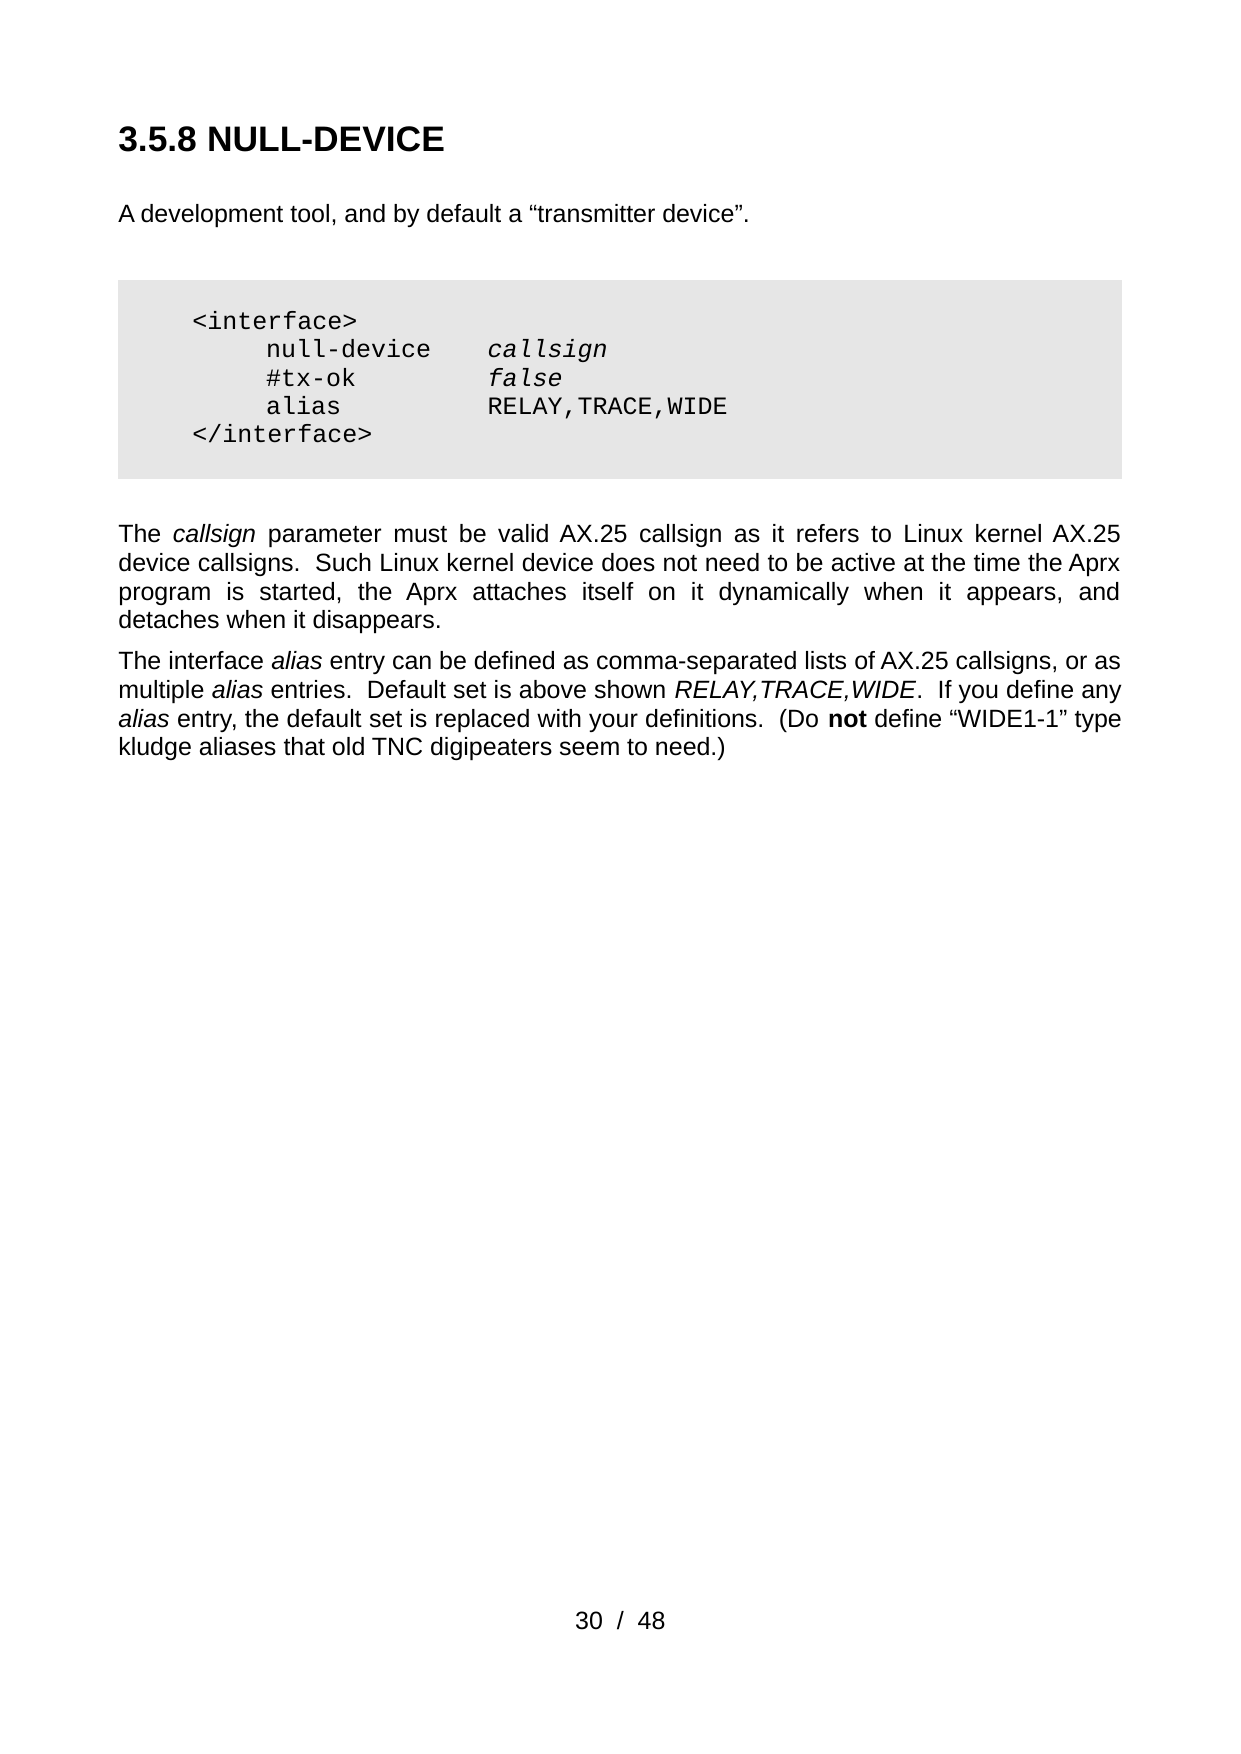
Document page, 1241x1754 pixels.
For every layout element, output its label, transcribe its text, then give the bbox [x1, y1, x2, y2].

text The callsign parameter must be valid AX.25 callsign as it refers to Linux kernel AX.25 device callsigns. Such Linux kernel device does not need to be active at the time the Aprx program is started, the Aprx attaches itself on it dynamically when it appears, and detaches when it disappears. [118, 519, 1122, 634]
text A development tool, and by default a “transmitter device”. [118, 199, 1122, 228]
text null-device callsign [118, 337, 1122, 365]
text #tx-ok false [118, 365, 1122, 394]
text <interface> [118, 309, 1122, 337]
text </interface> [118, 422, 1122, 450]
text The interface alias entry can be defined as comma-separated lists of AX.25 callsigns, or as multiple alias entries. Default set is above shown RELAY,TRACE,WIDE. If you define any alias entry, the default set is replaced with your definitions. (Do not define “WIDE1-1” type kludge aliases that old TNC digipeaters seem to need.) [118, 646, 1122, 761]
text alias RELAY,TRACE,WIDE [118, 394, 1122, 422]
subtitle NULL-DEVICE [118, 118, 1122, 159]
